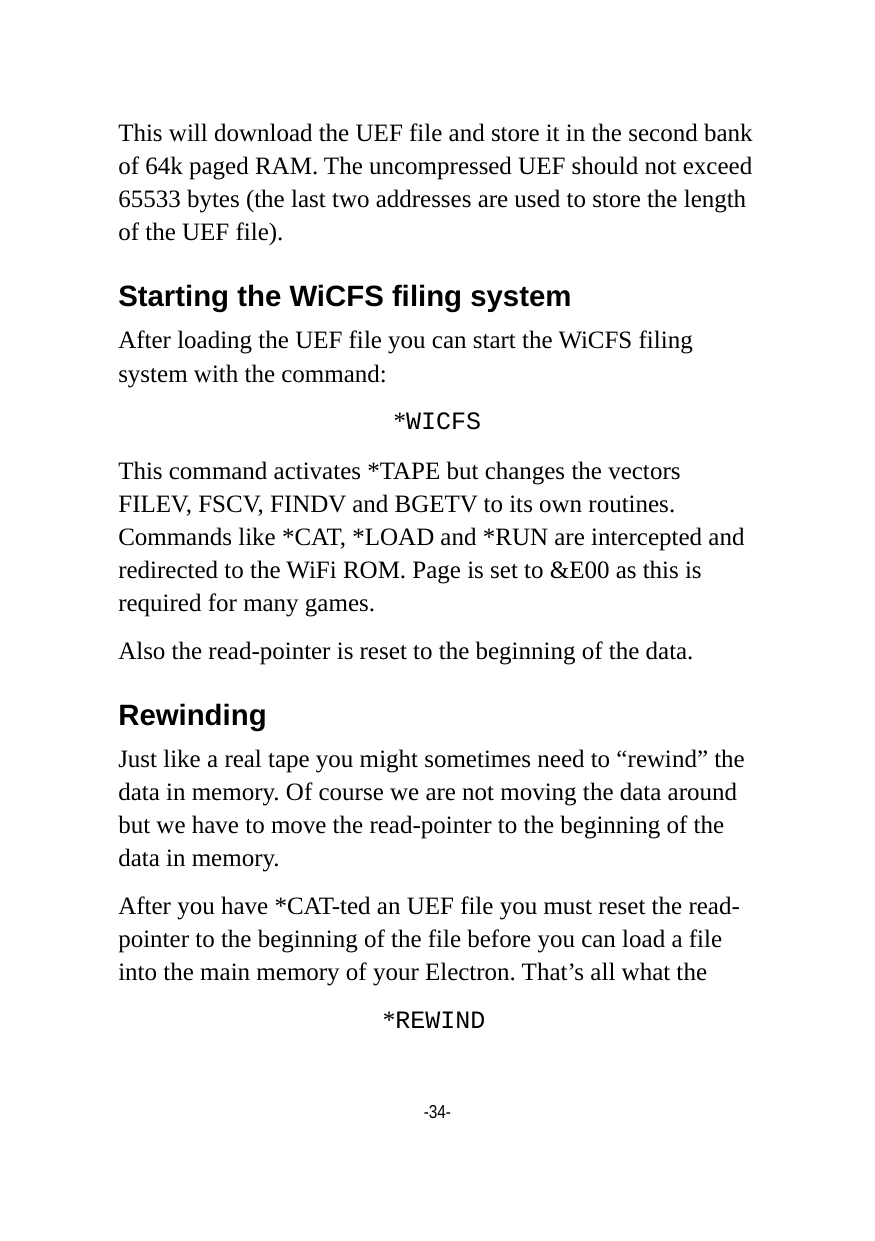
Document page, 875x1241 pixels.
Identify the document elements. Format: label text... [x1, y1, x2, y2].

subtitle Starting the WiCFS filing system [118, 279, 756, 313]
text This will download the UEF file and store it in the second bank of 64k paged RAM. The uncompressed UEF should not exceed 65533 bytes (the last two addresses are used to store the length of the UEF file). [118, 118, 756, 246]
text Just like a real tape you might sometimes need to “rewind” the data in memory. Of course we are not moving the data around but we have to move the read-pointer to the beginning of the data in memory. [118, 744, 756, 872]
subtitle Rewinding [118, 698, 756, 732]
text This command activates *TAPE but changes the vectors FILEV, FSCV, FINDV and BGETV to its own routines. Commands like *CAT, *LOAD and *RUN are intercepted and redirected to the WiFi ROM. Page is set to &E00 as this is required for many games. [118, 456, 756, 617]
text After loading the UEF file you can start the WiCFS filing system with the command: [118, 326, 756, 387]
text Also the read-pointer is reset to the beginning of the data. [118, 636, 756, 665]
text After you have *CAT-ted an UEF file you must reset the read-pointer to the beginning of the file before you can load a file into the main memory of your Electron. That’s all what the [118, 891, 756, 986]
text *WICFS [118, 406, 756, 437]
text *REWIND [118, 1005, 756, 1036]
